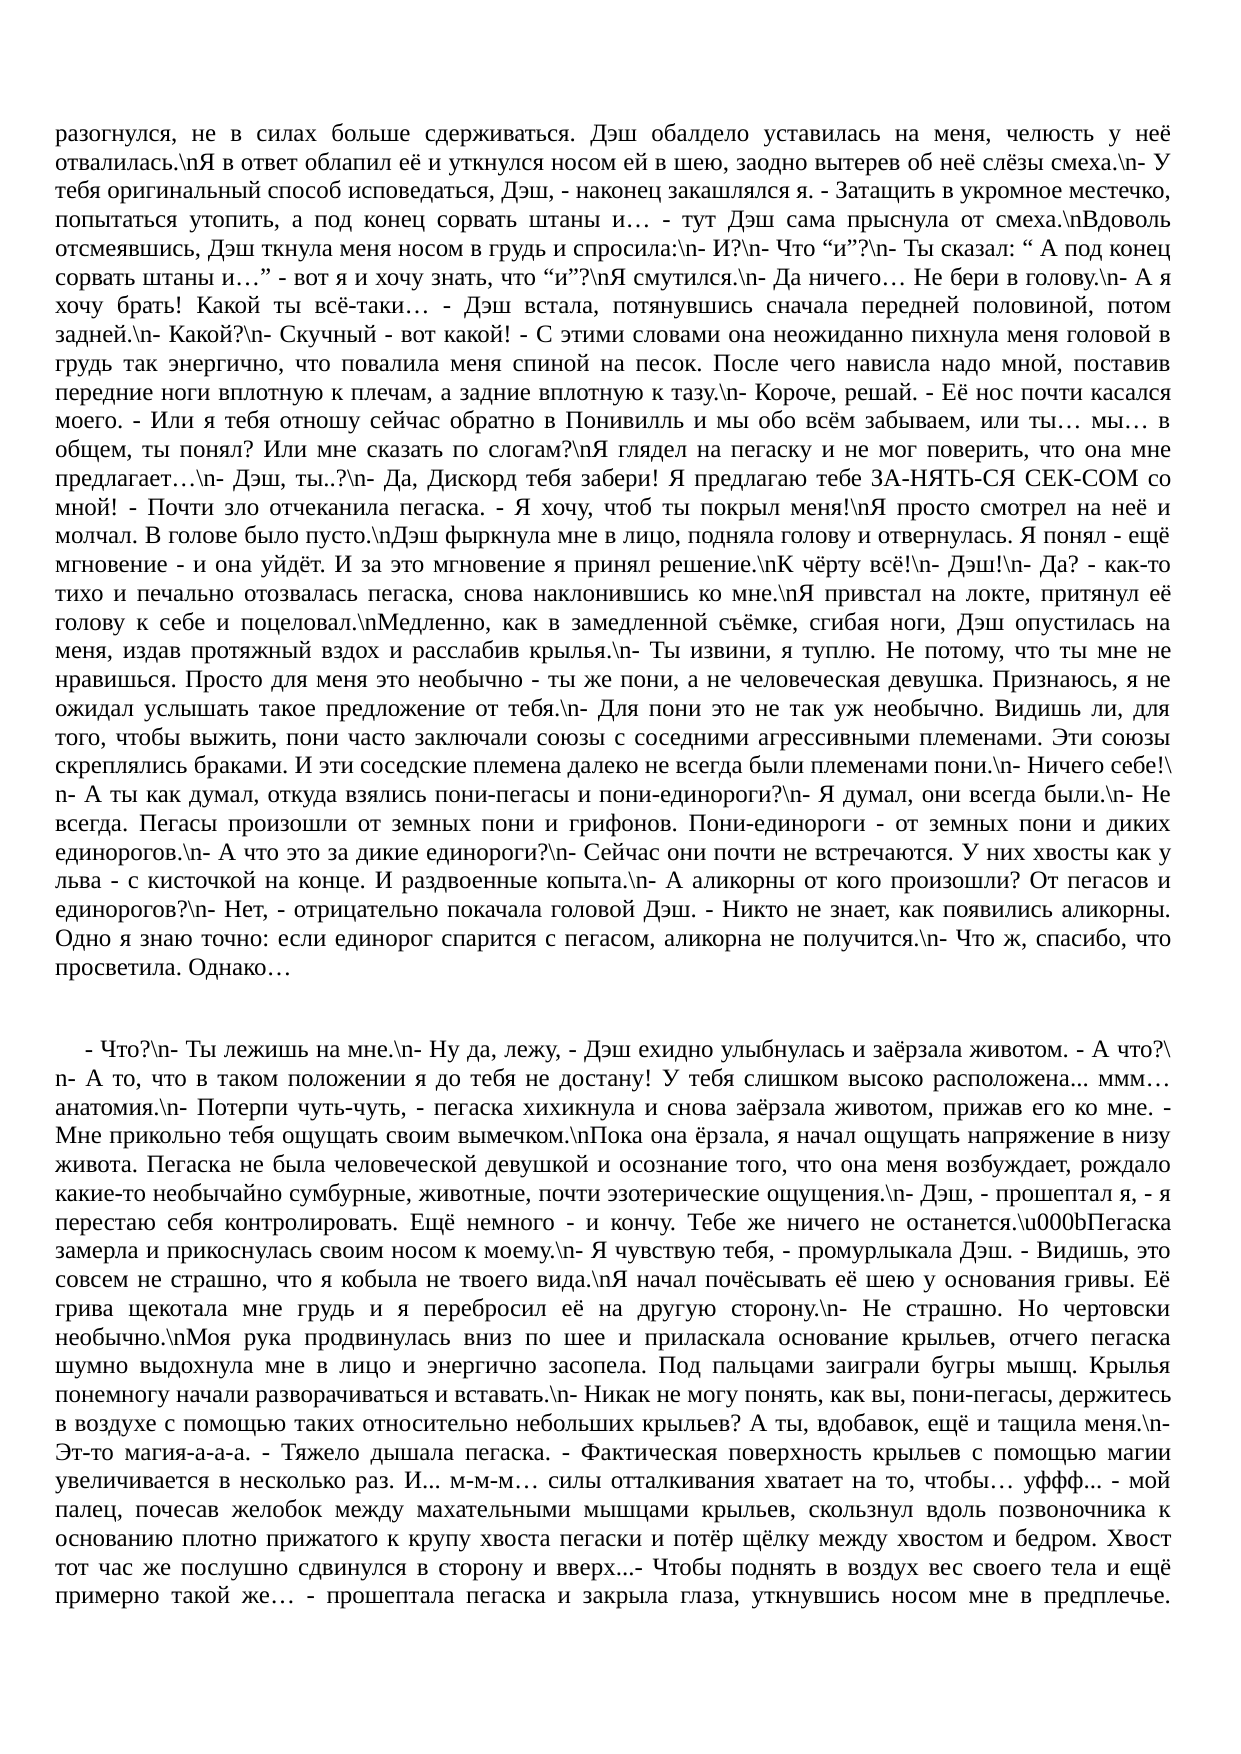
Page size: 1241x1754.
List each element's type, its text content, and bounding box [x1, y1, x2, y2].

text разогнулся, не в силах больше сдерживаться. Дэш обалдело уставилась на меня, челюсть у неё отвалилась.\nЯ в ответ облапил её и уткнулся носом ей в шею, заодно вытерев об неё слёзы смеха.\n- У тебя оригинальный способ исповедаться, Дэш, - наконец закашлялся я. - Затащить в укромное местечко, попытаться утопить, а под конец сорвать штаны и… - тут Дэш сама прыснула от смеха.\nВдоволь отсмеявшись, Дэш ткнула меня носом в грудь и спросила:\n- И?\n- Что “и”?\n- Ты сказал: “ А под конец сорвать штаны и…” - вот я и хочу знать, что “и”?\nЯ смутился.\n- Да ничего… Не бери в голову.\n- А я хочу брать! Какой ты всё-таки… - Дэш встала, потянувшись сначала передней половиной, потом задней.\n- Какой?\n- Скучный - вот какой! - С этими словами она неожиданно пихнула меня головой в грудь так энергично, что повалила меня спиной на песок. После чего нависла надо мной, поставив передние ноги вплотную к плечам, а задние вплотную к тазу.\n- Короче, решай. - Её нос почти касался моего. - Или я тебя отношу сейчас обратно в Понивилль и мы обо всём забываем, или ты… мы… в общем, ты понял? Или мне сказать по слогам?\nЯ глядел на пегаску и не мог поверить, что она мне предлагает…\n- Дэш, ты..?\n- Да, Дискорд тебя забери! Я предлагаю тебе ЗА-НЯТЬ-СЯ СЕК-СОМ со мной! - Почти зло отчеканила пегаска. - Я хочу, чтоб ты покрыл меня!\nЯ просто смотрел на неё и молчал. В голове было пусто.\nДэш фыркнула мне в лицо, подняла голову и отвернулась. Я понял - ещё мгновение - и она уйдёт. И за это мгновение я принял решение.\nК чёрту всё!\n- Дэш!\n- Да? - как-то тихо и печально отозвалась пегаска, снова наклонившись ко мне.\nЯ привстал на локте, притянул её голову к себе и поцеловал.\nМедленно, как в замедленной съёмке, сгибая ноги, Дэш опустилась на меня, издав протяжный вздох и расслабив крылья.\n- Ты извини, я туплю. Не потому, что ты мне не нравишься. Просто для меня это необычно - ты же пони, а не человеческая девушка. Признаюсь, я не ожидал услышать такое предложение от тебя.\n- Для пони это не так уж необычно. Видишь ли, для того, чтобы выжить, пони часто заключали союзы с соседними агрессивными племенами. Эти союзы скреплялись браками. И эти соседские племена далеко не всегда были племенами пони.\n- Ничего себе!\n- А ты как думал, откуда взялись пони-пегасы и пони-единороги?\n- Я думал, они всегда были.\n- Не всегда. Пегасы произошли от земных пони и грифонов. Пони-единороги - от земных пони и диких единорогов.\n- А что это за дикие единороги?\n- Сейчас они почти не встречаются. У них хвосты как у льва - с кисточкой на конце. И раздвоенные копыта.\n- А аликорны от кого произошли? От пегасов и единорогов?\n- Нет, - отрицательно покачала головой Дэш. - Никто не знает, как появились аликорны. Одно я знаю точно: если единорог спарится с пегасом, аликорна не получится.\n- Что ж, спасибо, что просветила. Однако… [55, 118, 1172, 981]
text - Что?\n- Ты лежишь на мне.\n- Ну да, лежу, - Дэш ехидно улыбнулась и заёрзала животом. - А что?\n- А то, что в таком положении я до тебя не достану! У тебя слишком высоко расположена... ммм… анатомия.\n- Потерпи чуть-чуть, - пегаска хихикнула и снова заёрзала животом, прижав его ко мне. - Мне прикольно тебя ощущать своим вымечком.\nПока она ёрзала, я начал ощущать напряжение в низу живота. Пегаска не была человеческой девушкой и осознание того, что она меня возбуждает, рождало какие-то необычайно сумбурные, животные, почти эзотерические ощущения.\n- Дэш, - прошептал я, - я перестаю себя контролировать. Ещё немного - и кончу. Тебе же ничего не останется.\u000bПегаска замерла и прикоснулась своим носом к моему.\n- Я чувствую тебя, - промурлыкала Дэш. - Видишь, это совсем не страшно, что я кобыла не твоего вида.\nЯ начал почёсывать её шею у основания гривы. Её грива щекотала мне грудь и я перебросил её на другую сторону.\n- Не страшно. Но чертовски необычно.\nМоя рука продвинулась вниз по шее и приласкала основание крыльев, отчего пегаска шумно выдохнула мне в лицо и энергично засопела. Под пальцами заиграли бугры мышц. Крылья понемногу начали разворачиваться и вставать.\n- Никак не могу понять, как вы, пони-пегасы, держитесь в воздухе с помощью таких относительно небольших крыльев? А ты, вдобавок, ещё и тащила меня.\n- Эт-то магия-а-а-а. - Тяжело дышала пегаска. - Фактическая поверхность крыльев с помощью магии увеличивается в несколько раз. И... м-м-м… силы отталкивания хватает на то, чтобы… уффф... - мой палец, почесав желобок между махательными мышцами крыльев, скользнул вдоль позвоночника к основанию плотно прижатого к крупу хвоста пегаски и потёр щёлку между хвостом и бедром. Хвост тот час же послушно сдвинулся в сторону и вверх...- Чтобы поднять в воздух вес своего тела и ещё примерно такой же… - прошептала пегаска и закрыла глаза, уткнувшись носом мне в предплечье. [55, 1034, 1172, 1609]
